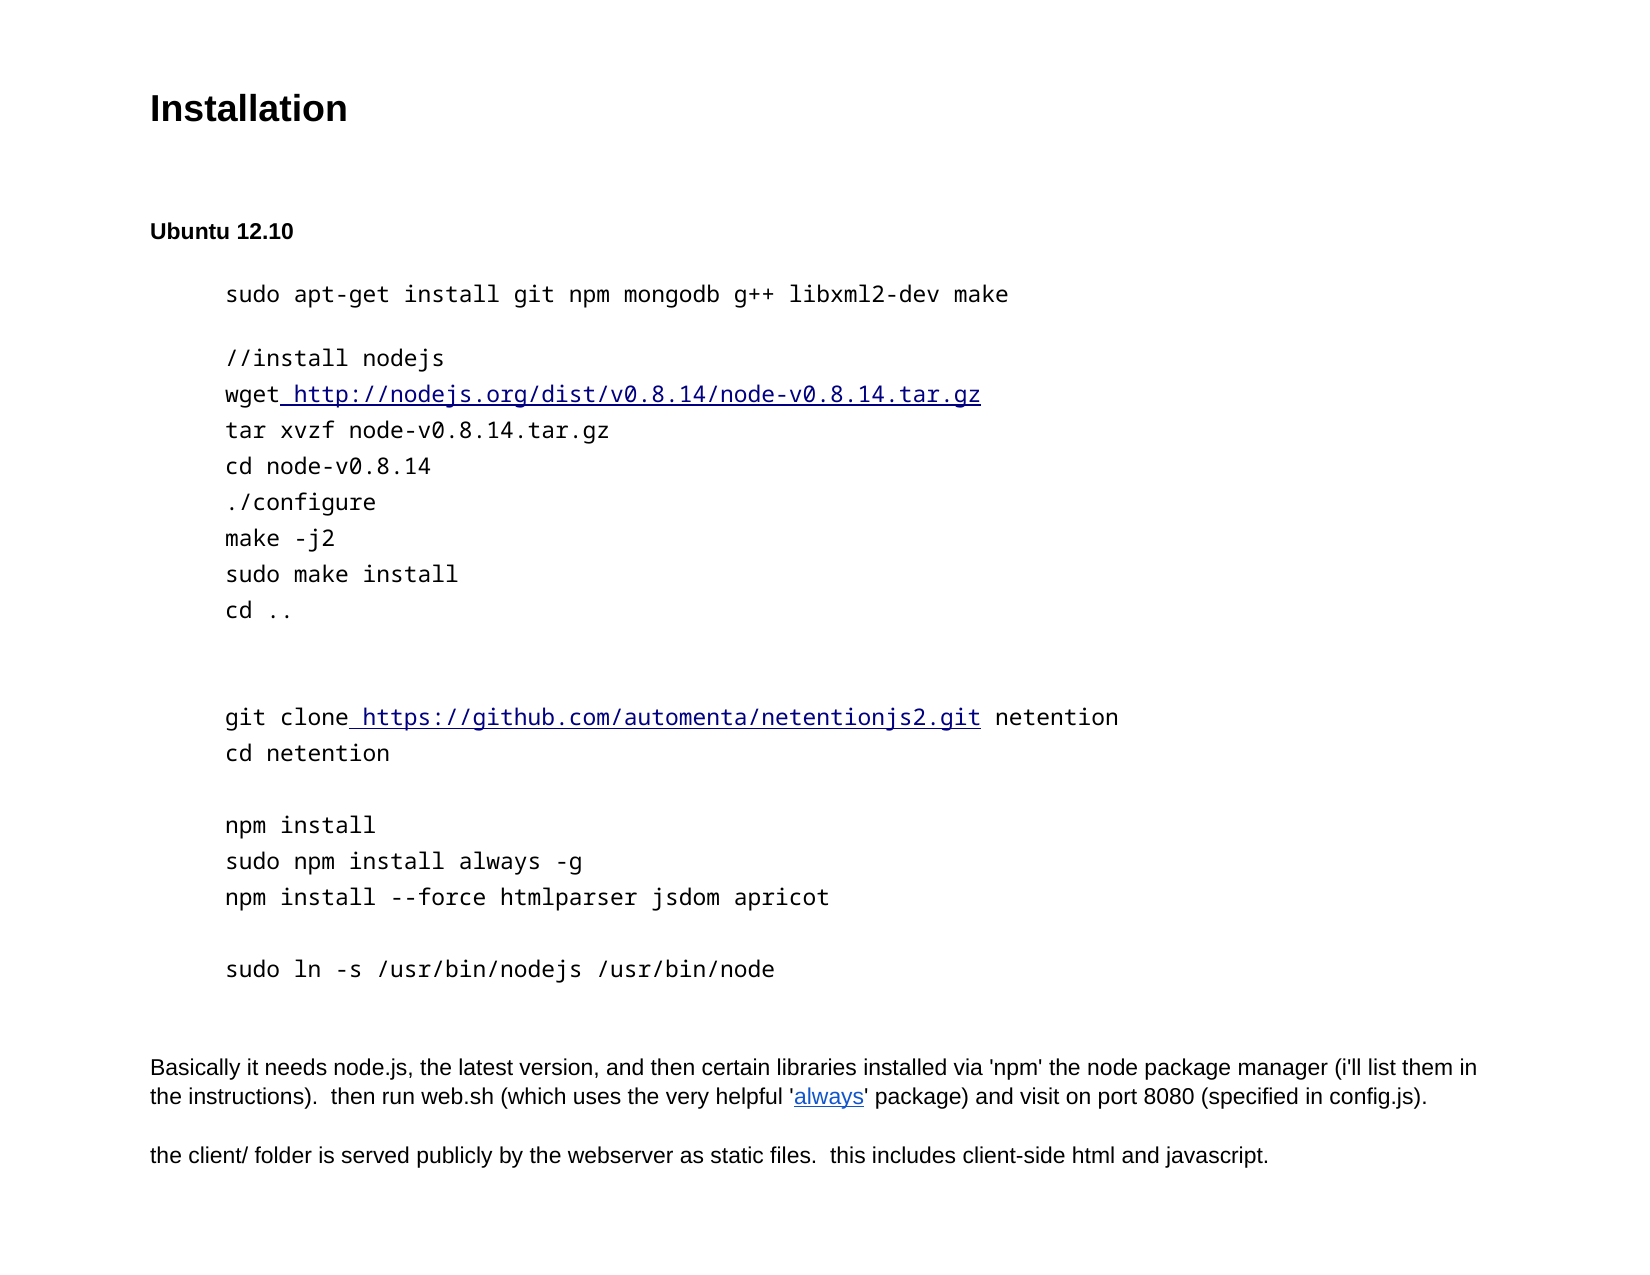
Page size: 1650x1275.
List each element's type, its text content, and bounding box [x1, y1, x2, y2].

text git clone https://github.com/automenta/netentionjs2.git netention cd netention [225, 701, 1500, 768]
text sudo npm install always -g [225, 845, 1500, 876]
text tar xvzf node-v0.8.14.tar.gz [225, 414, 1500, 445]
text cd node-v0.8.14 [225, 450, 1500, 481]
text sudo apt-get install git npm mongodb g++ libxml2-dev make [225, 278, 1500, 338]
text cd .. [225, 593, 1500, 625]
text npm install [225, 809, 1500, 840]
text npm install --force htmlparser jsdom apricot [225, 881, 1500, 912]
text //install nodejs [225, 342, 1500, 373]
subtitle Installation [150, 87, 1500, 129]
text ./configure [225, 486, 1500, 517]
text sudo ln -s /usr/bin/nodejs /usr/bin/node [225, 953, 1500, 984]
text sudo make install [225, 558, 1500, 589]
text the client/ folder is served publicly by the webserver as static files. this includes client-side html and javascript. [150, 1142, 1500, 1168]
text wget http://nodejs.org/dist/v0.8.14/node-v0.8.14.tar.gz [225, 378, 1500, 409]
text Ubuntu 12.10 [150, 219, 1500, 244]
text Basically it needs node.js, the latest version, and then certain libraries installed via 'npm' the node package manager (i'll list them in the instructions). then run web.sh (which uses the very helpful 'always' package) and visit on port 8080 (specified in config.js). [150, 1054, 1500, 1109]
text make -j2 [225, 522, 1500, 553]
